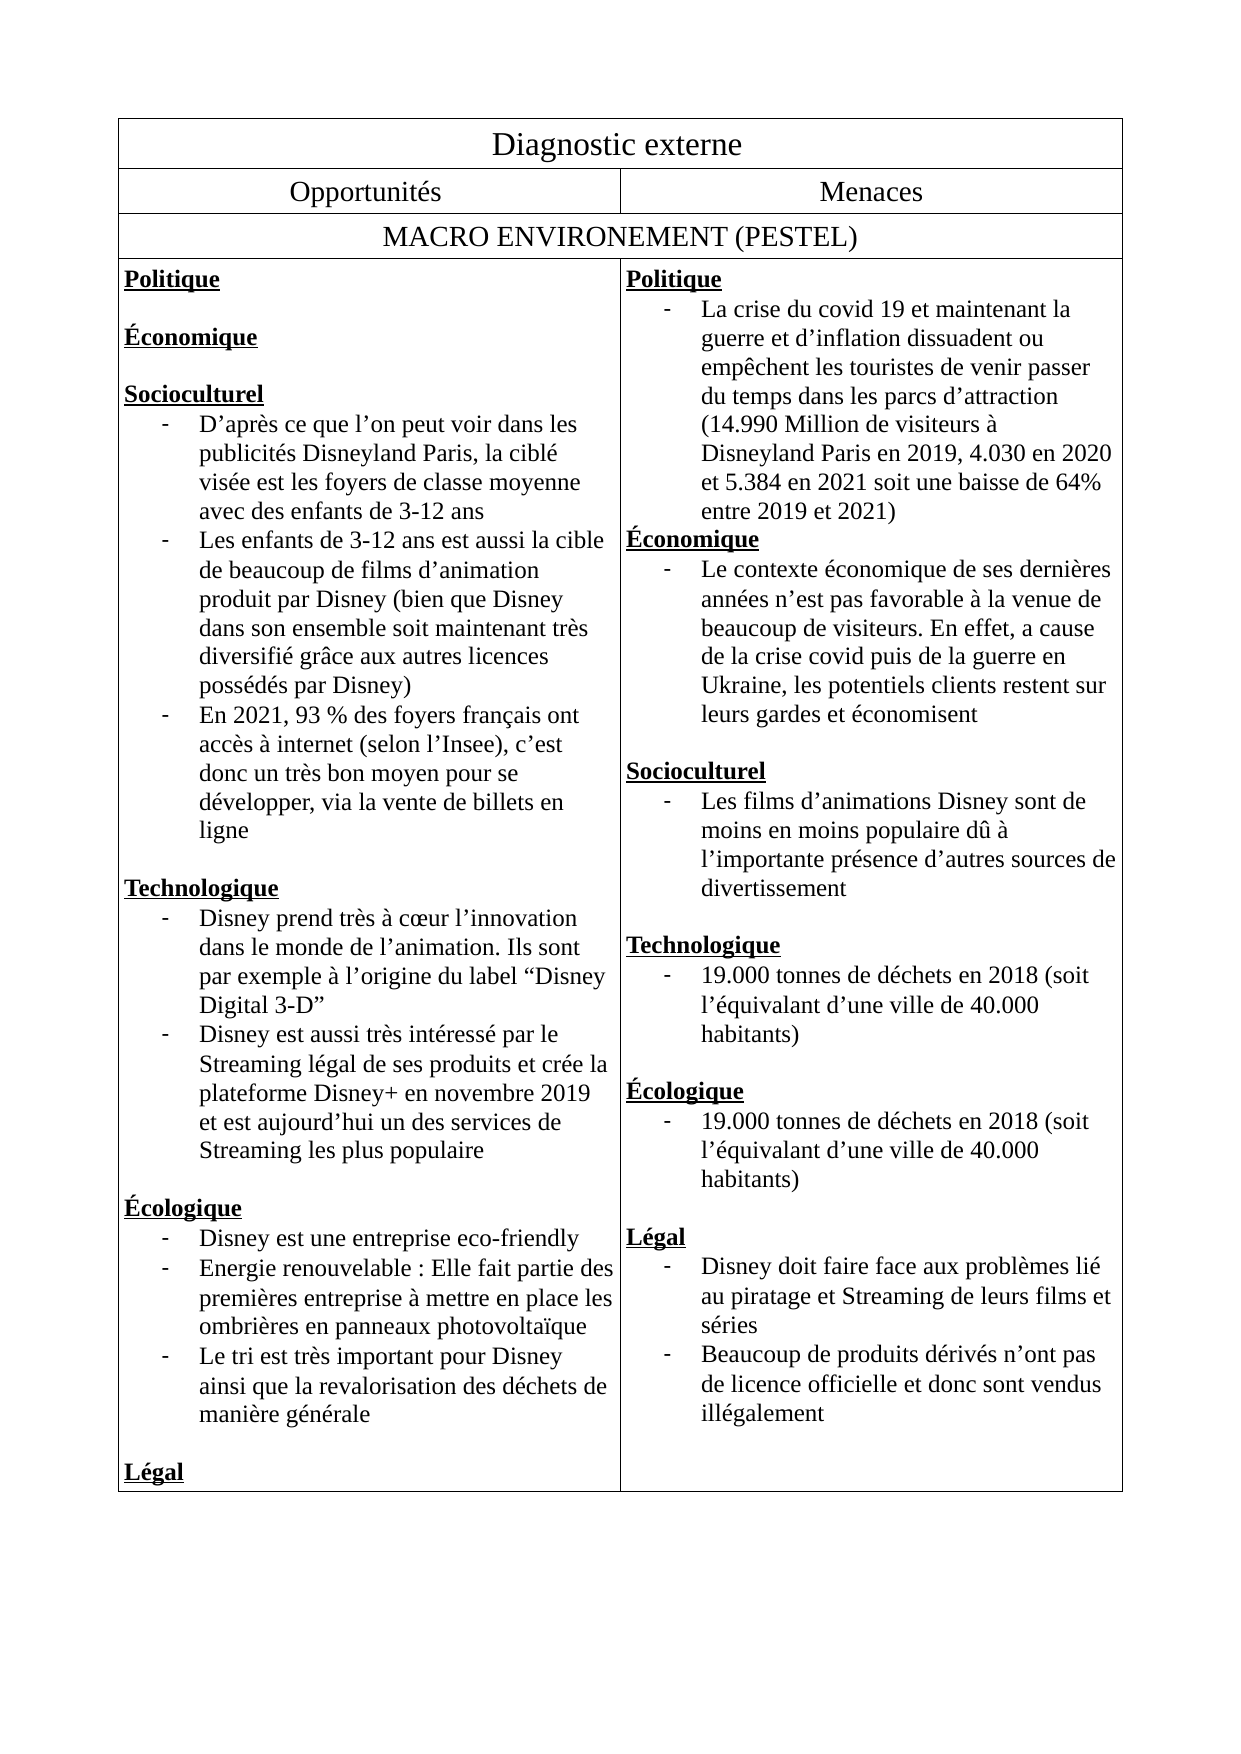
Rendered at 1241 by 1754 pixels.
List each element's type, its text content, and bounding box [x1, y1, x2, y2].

table_cell MACRO ENVIRONEMENT (PESTEL) [119, 214, 1122, 258]
table_cell Politique Économique Socioculturel D’après ce que l’on peut voir dans les publicités Disneyland Paris, la ciblé visée est les foyers de classe moyenne avec des enfants de 3-12 ans Les enfants de 3-12 ans est aussi la cible de beaucoup de films d’animation produit par Disney (bien que Disney dans son ensemble soit maintenant très diversifié grâce aux autres licences possédés par Disney) En 2021, 93 % des foyers français ont accès à internet (selon l’Insee), c’est donc un très bon moyen pour se développer, via la vente de billets en ligne Technologique Disney prend très à cœur l’innovation dans le monde de l’animation. Ils sont par exemple à l’origine du label “Disney Digital 3-D” Disney est aussi très intéressé par le Streaming légal de ses produits et crée la plateforme Disney+ en novembre 2019 et est aujourd’hui un des services de Streaming les plus populaire Écologique Disney est une entreprise eco-friendly Energie renouvelable : Elle fait partie des premières entreprise à mettre en place les ombrières en panneaux photovoltaïque Le tri est très important pour Disney ainsi que la revalorisation des déchets de manière générale Légal [119, 259, 620, 1491]
table_cell Menaces [621, 169, 1122, 213]
table_header Diagnostic externe [119, 119, 1122, 168]
table_cell Opportunités [119, 169, 620, 213]
table_cell Politique La crise du covid 19 et maintenant la guerre et d’inflation dissuadent ou empêchent les touristes de venir passer du temps dans les parcs d’attraction (14.990 Million de visiteurs à Disneyland Paris en 2019, 4.030 en 2020 et 5.384 en 2021 soit une baisse de 64% entre 2019 et 2021) Économique Le contexte économique de ses dernières années n’est pas favorable à la venue de beaucoup de visiteurs. En effet, a cause de la crise covid puis de la guerre en Ukraine, les potentiels clients restent sur leurs gardes et économisent Socioculturel Les films d’animations Disney sont de moins en moins populaire dû à l’importante présence d’autres sources de divertissement Technologique 19.000 tonnes de déchets en 2018 (soit l’équivalant d’une ville de 40.000 habitants) Écologique 19.000 tonnes de déchets en 2018 (soit l’équivalant d’une ville de 40.000 habitants) Légal Disney doit faire face aux problèmes lié au piratage et Streaming de leurs films et séries Beaucoup de produits dérivés n’ont pas de licence officielle et donc sont vendus illégalement [621, 259, 1122, 1491]
